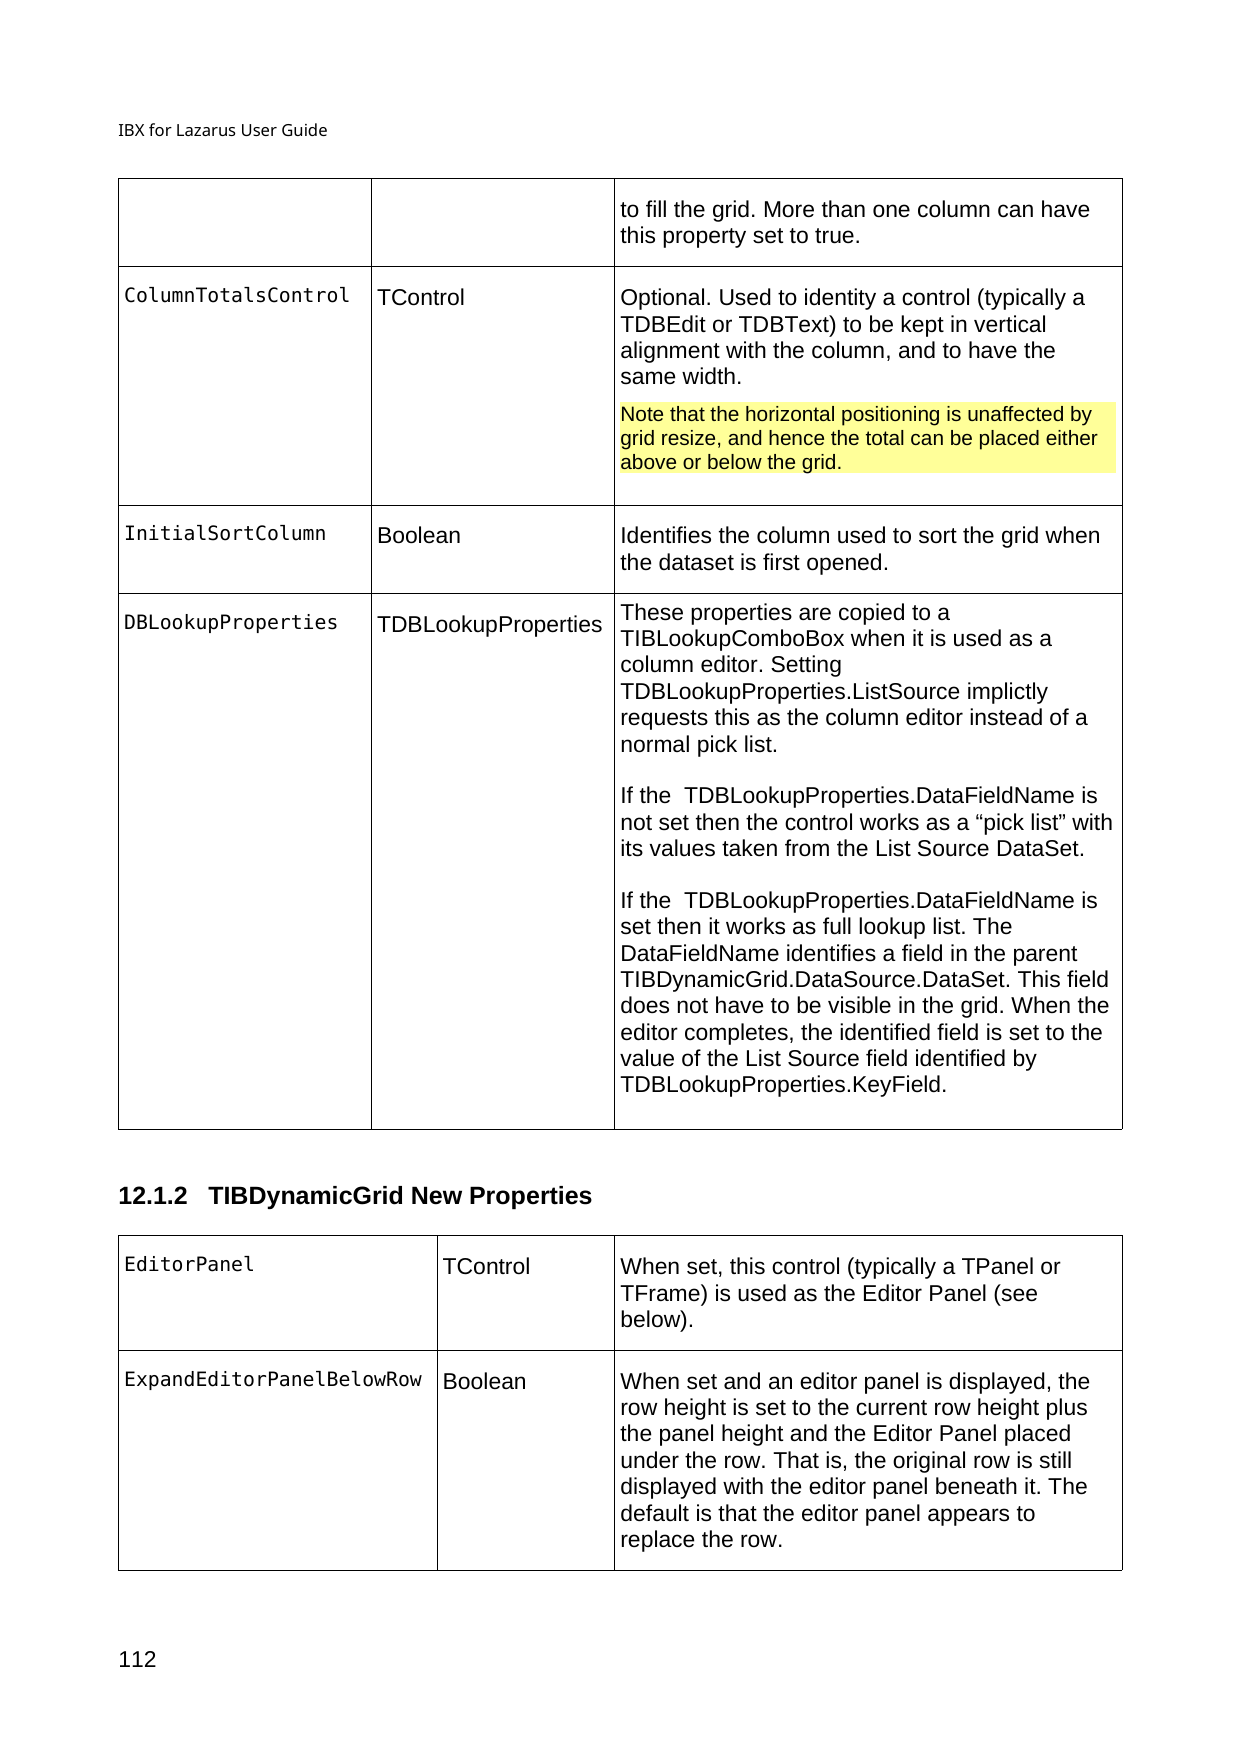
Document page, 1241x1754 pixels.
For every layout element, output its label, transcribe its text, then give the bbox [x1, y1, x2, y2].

table_cell Identifies the column used to sort the grid when the dataset is first opened. [615, 506, 1122, 593]
table_header [119, 179, 371, 266]
table_cell TDBLookupProperties [372, 594, 614, 1129]
table_cell ExpandEditorPanelBelowRow [119, 1351, 437, 1570]
table_cell DBLookupProperties [119, 594, 371, 1129]
table_header TControl [438, 1236, 614, 1350]
table_header to fill the grid. More than one column can have this property set to true. [615, 179, 1122, 266]
table_cell Boolean [372, 506, 614, 593]
table_cell ColumnTotalsControl [119, 267, 371, 505]
table_cell InitialSortColumn [119, 506, 371, 593]
table_header [372, 179, 614, 266]
table_cell These properties are copied to a TIBLookupComboBox when it is used as a column editor. Setting TDBLookupProperties.ListSource implictly requests this as the column editor instead of a normal pick list. If the TDBLookupProperties.DataFieldName is not set then the control works as a “pick list” with its values taken from the List Source DataSet. If the TDBLookupProperties.DataFieldName is set then it works as full lookup list. The DataFieldName identifies a field in the parent TIBDynamicGrid.DataSource.DataSet. This field does not have to be visible in the grid. When the editor completes, the identified field is set to the value of the List Source field identified by TDBLookupProperties.KeyField. [615, 594, 1122, 1129]
table_cell When set and an editor panel is displayed, the row height is set to the current row height plus the panel height and the Editor Panel placed under the row. That is, the original row is still displayed with the editor panel beneath it. The default is that the editor panel appears to replace the row. [615, 1351, 1122, 1570]
table_cell Optional. Used to identity a control (typically a TDBEdit or TDBText) to be kept in vertical alignment with the column, and to have the same width. Note that the horizontal positioning is unaffected by grid resize, and hence the total can be placed either above or below the grid. [615, 267, 1122, 505]
table_header EditorPanel [119, 1236, 437, 1350]
table_cell Boolean [438, 1351, 614, 1570]
table_cell TControl [372, 267, 614, 505]
table_header When set, this control (typically a TPanel or TFrame) is used as the Editor Panel (see below). [615, 1236, 1122, 1350]
subtitle TIBDynamicGrid New Properties [118, 1181, 1122, 1210]
